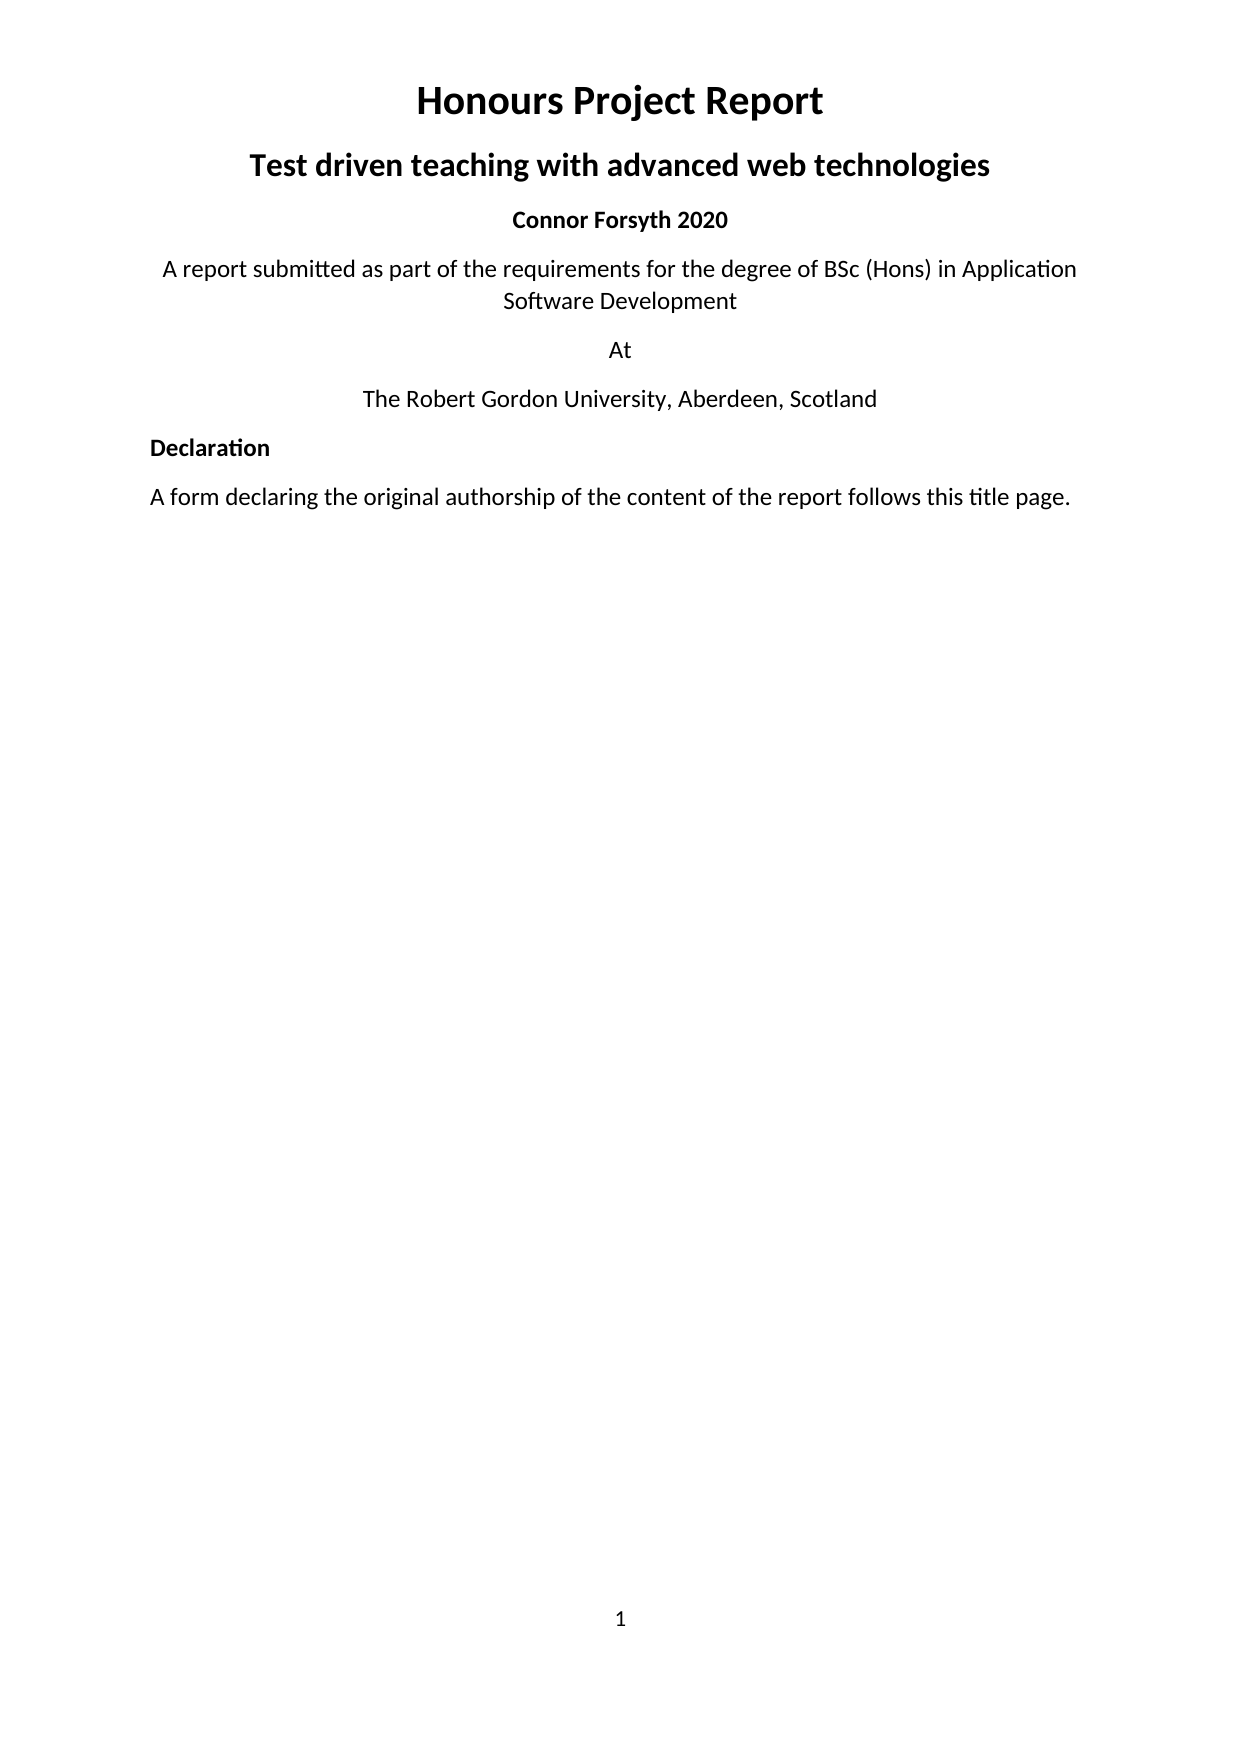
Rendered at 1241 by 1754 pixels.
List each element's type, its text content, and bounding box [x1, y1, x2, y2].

text Connor Forsyth 2020 [150, 204, 1090, 234]
text A report submitted as part of the requirements for the degree of BSc (Hons) in Application Software Development [150, 253, 1090, 316]
text Declaration [150, 432, 1090, 463]
text Test driven teaching with advanced web technologies [150, 144, 1090, 185]
text The Robert Gordon University, Aberdeen, Scotland [150, 383, 1090, 414]
text Honours Project Report [150, 74, 1090, 124]
text At [150, 334, 1090, 365]
text A form declaring the original authorship of the content of the report follows this title page. [150, 481, 1090, 512]
